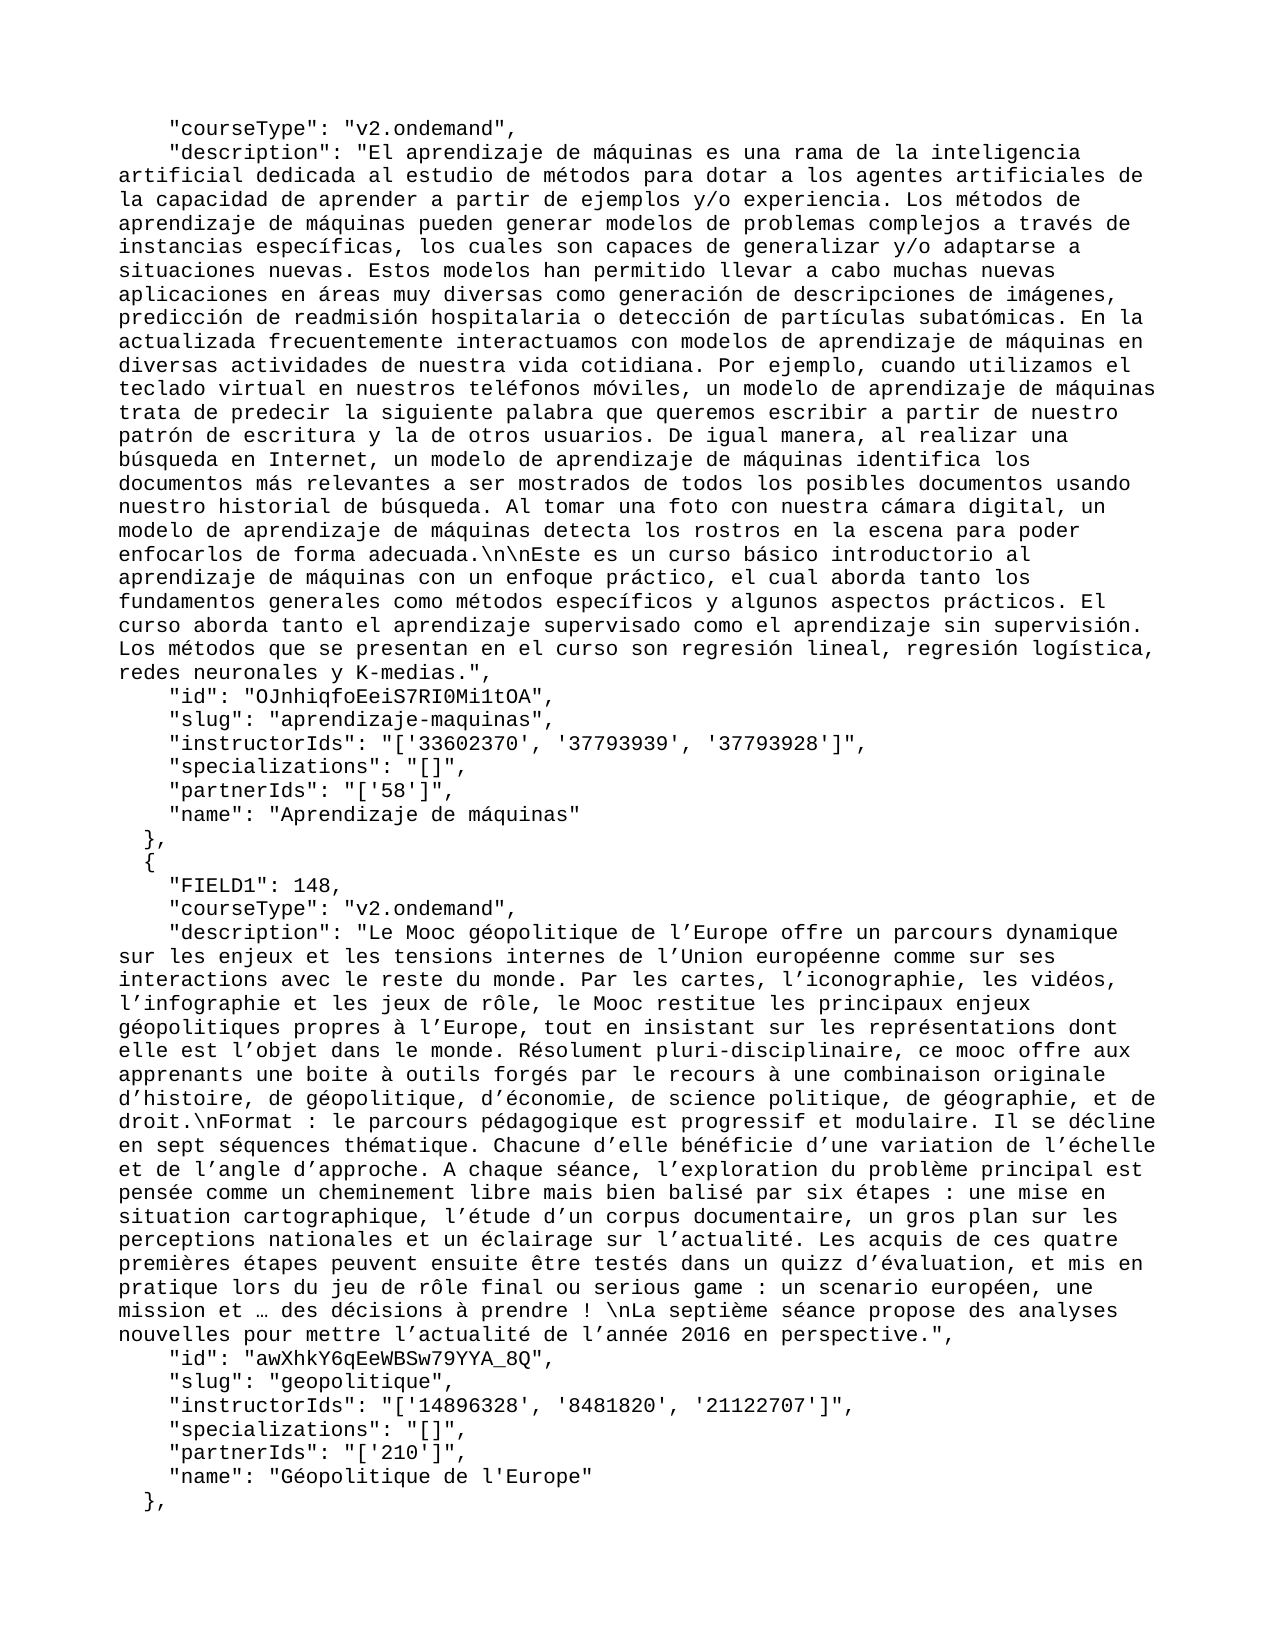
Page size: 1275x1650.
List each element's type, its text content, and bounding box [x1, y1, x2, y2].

text { [118, 851, 1157, 875]
text "instructorIds": "['14896328', '8481820', '21122707']", [118, 1395, 1157, 1419]
text }, [118, 827, 1157, 851]
text "specializations": "[]", [118, 757, 1157, 780]
text "slug": "aprendizaje-maquinas", [118, 709, 1157, 733]
text "instructorIds": "['33602370', '37793939', '37793928']", [118, 733, 1157, 757]
text "partnerIds": "['58']", [118, 780, 1157, 804]
text "courseType": "v2.ondemand", [118, 118, 1157, 142]
text "description": "Le Mooc géopolitique de l’Europe offre un parcours dynamique sur les enjeux et les tensions internes de l’Union européenne comme sur ses interactions avec le reste du monde. Par les cartes, l’iconographie, les vidéos, l’infographie et les jeux de rôle, le Mooc restitue les principaux enjeux géopolitiques propres à l’Europe, tout en insistant sur les représentations dont elle est l’objet dans le monde. Résolument pluri-disciplinaire, ce mooc offre aux apprenants une boite à outils forgés par le recours à une combinaison originale d’histoire, de géopolitique, d’économie, de science politique, de géographie, et de droit.\nFormat : le parcours pédagogique est progressif et modulaire. Il se décline en sept séquences thématique. Chacune d’elle bénéficie d’une variation de l’échelle et de l’angle d’approche. A chaque séance, l’exploration du problème principal est pensée comme un cheminement libre mais bien balisé par six étapes : une mise en situation cartographique, l’étude d’un corpus documentaire, un gros plan sur les perceptions nationales et un éclairage sur l’actualité. Les acquis de ces quatre premières étapes peuvent ensuite être testés dans un quizz d’évaluation, et mis en pratique lors du jeu de rôle final ou serious game : un scenario européen, une mission et … des décisions à prendre ! \nLa septième séance propose des analyses nouvelles pour mettre l’actualité de l’année 2016 en perspective.", [118, 922, 1157, 1348]
text "id": "OJnhiqfoEeiS7RI0Mi1tOA", [118, 686, 1157, 709]
text }, [118, 1489, 1157, 1513]
text "description": "El aprendizaje de máquinas es una rama de la inteligencia artificial dedicada al estudio de métodos para dotar a los agentes artificiales de la capacidad de aprender a partir de ejemplos y/o experiencia. Los métodos de aprendizaje de máquinas pueden generar modelos de problemas complejos a través de instancias específicas, los cuales son capaces de generalizar y/o adaptarse a situaciones nuevas. Estos modelos han permitido llevar a cabo muchas nuevas aplicaciones en áreas muy diversas como generación de descripciones de imágenes, predicción de readmisión hospitalaria o detección de partículas subatómicas. En la actualizada frecuentemente interactuamos con modelos de aprendizaje de máquinas en diversas actividades de nuestra vida cotidiana. Por ejemplo, cuando utilizamos el teclado virtual en nuestros teléfonos móviles, un modelo de aprendizaje de máquinas trata de predecir la siguiente palabra que queremos escribir a partir de nuestro patrón de escritura y la de otros usuarios. De igual manera, al realizar una búsqueda en Internet, un modelo de aprendizaje de máquinas identifica los documentos más relevantes a ser mostrados de todos los posibles documentos usando nuestro historial de búsqueda. Al tomar una foto con nuestra cámara digital, un modelo de aprendizaje de máquinas detecta los rostros en la escena para poder enfocarlos de forma adecuada.\n\nEste es un curso básico introductorio al aprendizaje de máquinas con un enfoque práctico, el cual aborda tanto los fundamentos generales como métodos específicos y algunos aspectos prácticos. El curso aborda tanto el aprendizaje supervisado como el aprendizaje sin supervisión. Los métodos que se presentan en el curso son regresión lineal, regresión logística, redes neuronales y K-medias.", [118, 142, 1157, 686]
text "name": "Aprendizaje de máquinas" [118, 804, 1157, 827]
text "partnerIds": "['210']", [118, 1442, 1157, 1466]
text "FIELD1": 148, [118, 875, 1157, 898]
text "courseType": "v2.ondemand", [118, 898, 1157, 922]
text "id": "awXhkY6qEeWBSw79YYA_8Q", [118, 1348, 1157, 1371]
text "specializations": "[]", [118, 1419, 1157, 1442]
text "slug": "geopolitique", [118, 1371, 1157, 1395]
text "name": "Géopolitique de l'Europe" [118, 1466, 1157, 1489]
